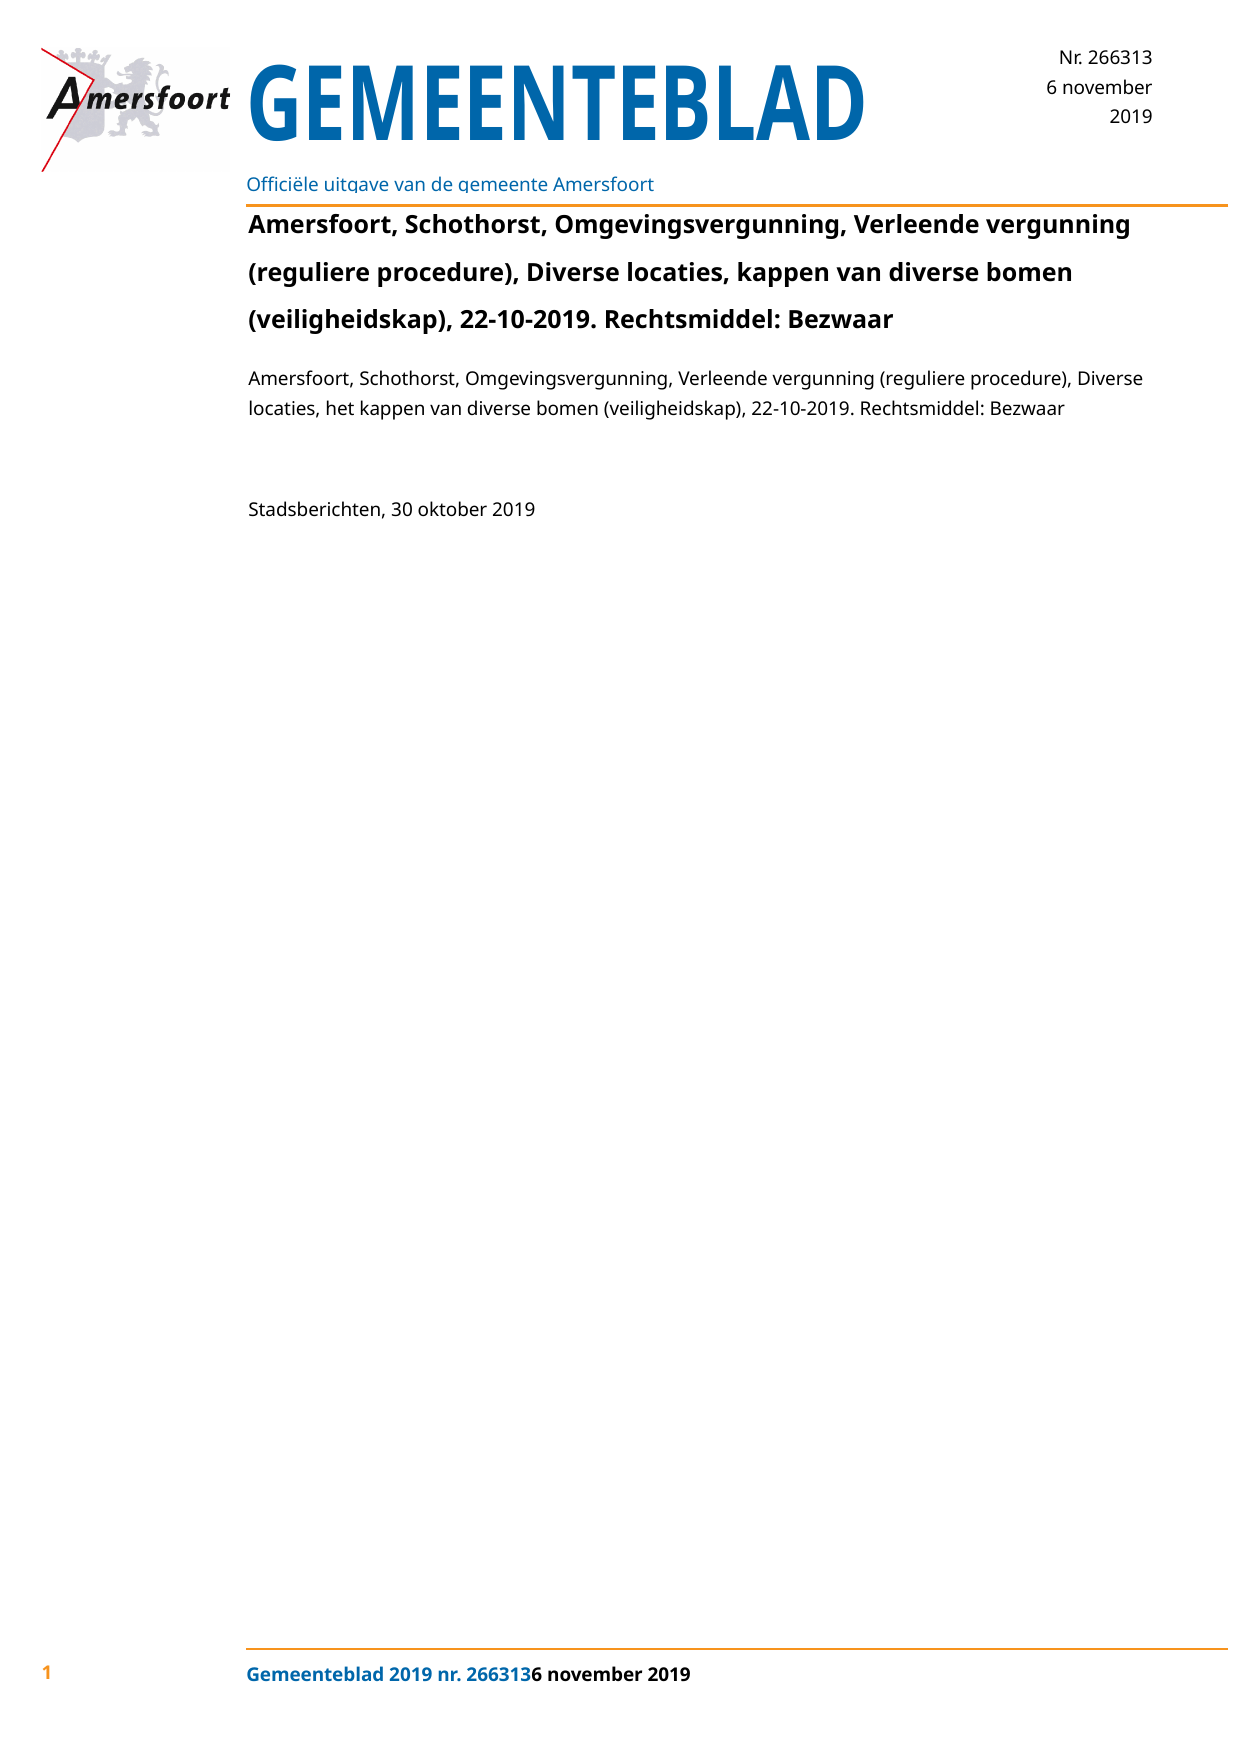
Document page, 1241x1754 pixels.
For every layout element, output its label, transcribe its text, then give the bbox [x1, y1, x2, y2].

text Amersfoort, Schothorst, Omgevingsvergunning, Verleende vergunning (reguliere procedure), Diverse locaties, kappen van diverse bomen (veiligheidskap), 22-10-2019. Rechtsmiddel: Bezwaar [248, 207, 1152, 336]
picture [41, 47, 231, 172]
text Stadsberichten, 30 oktober 2019 [248, 496, 1152, 522]
text Amersfoort, Schothorst, Omgevingsvergunning, Verleende vergunning (reguliere procedure), Diverse locaties, het kappen van diverse bomen (veiligheidskap), 22-10-2019. Rechtsmiddel: Bezwaar [248, 366, 1152, 421]
